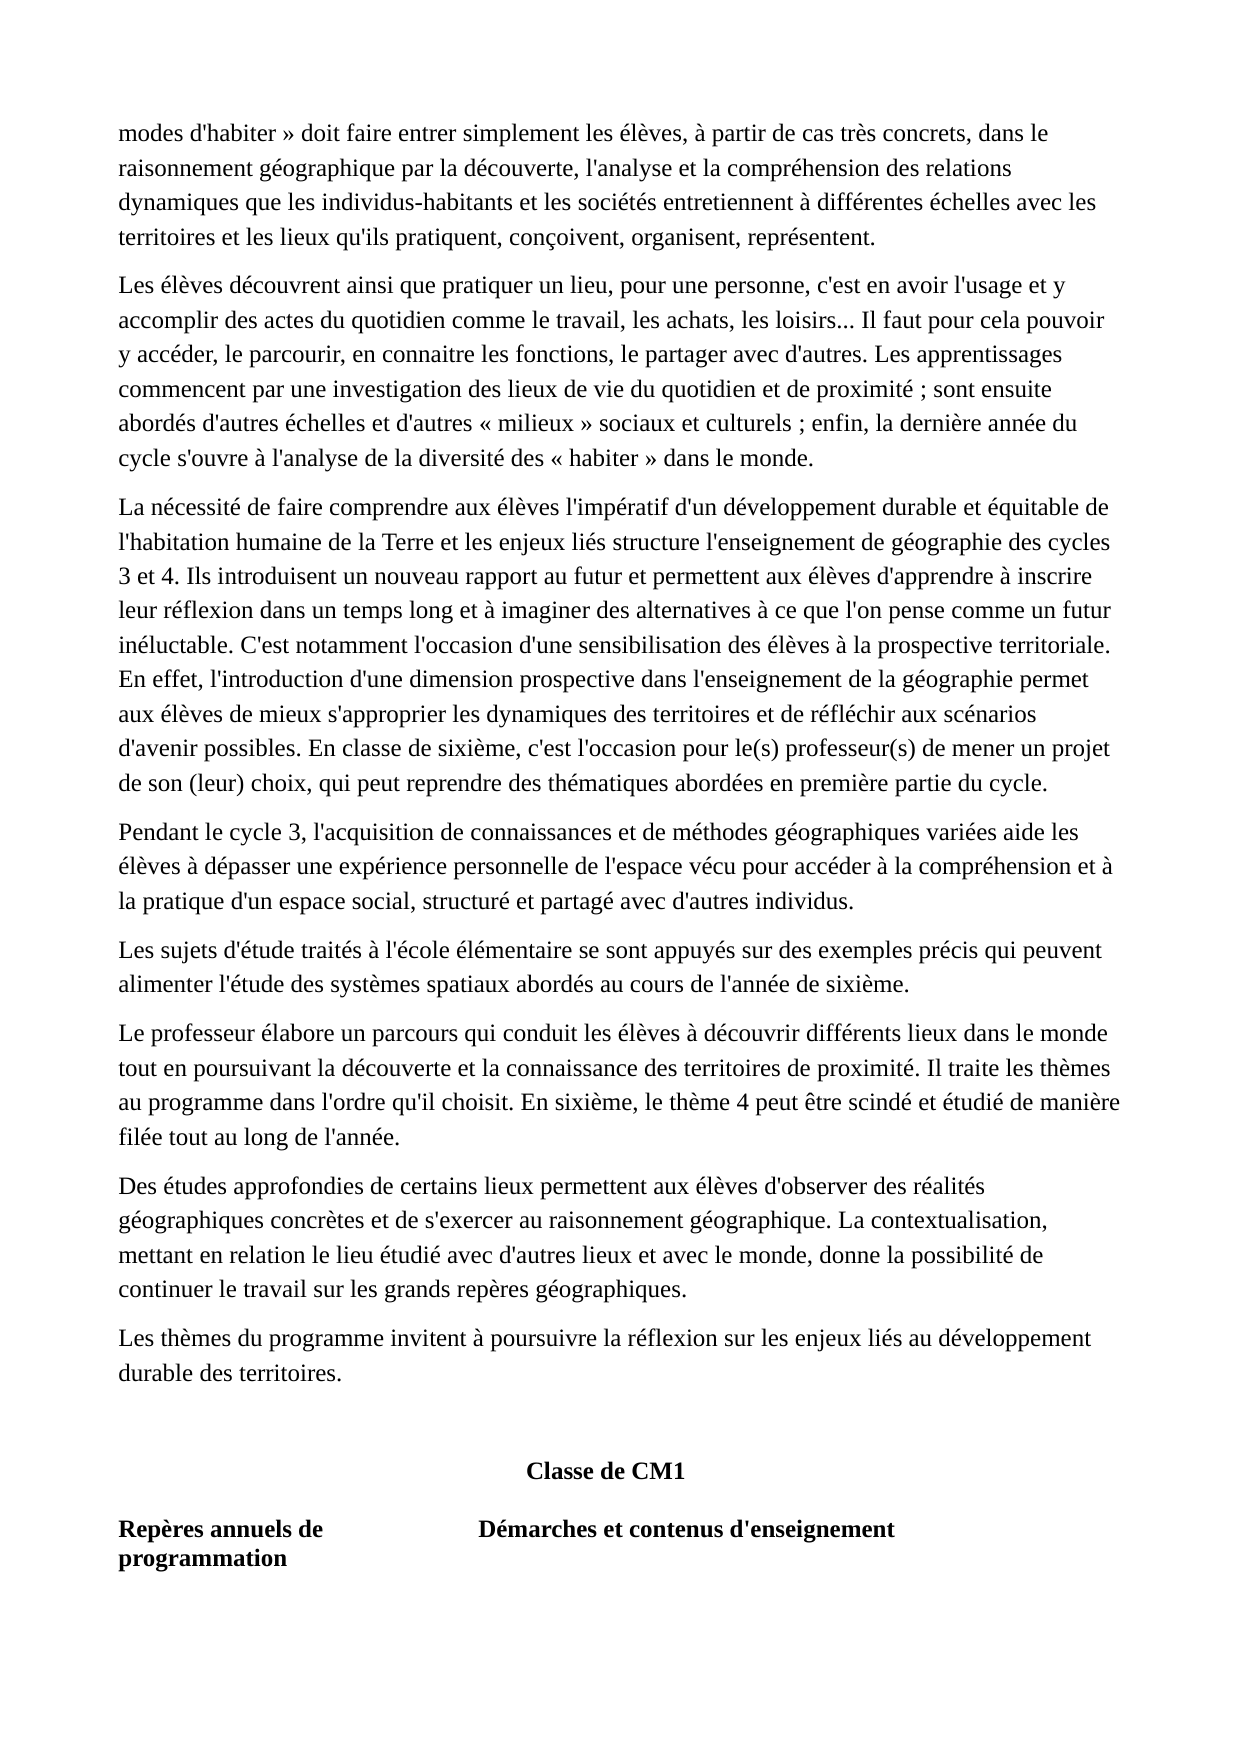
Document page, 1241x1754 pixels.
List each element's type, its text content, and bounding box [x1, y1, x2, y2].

text Les élèves découvrent ainsi que pratiquer un lieu, pour une personne, c'est en avoir l'usage et y accomplir des actes du quotidien comme le travail, les achats, les loisirs... Il faut pour cela pouvoir y accéder, le parcourir, en connaitre les fonctions, le partager avec d'autres. Les apprentissages commencent par une investigation des lieux de vie du quotidien et de proximité ; sont ensuite abordés d'autres échelles et d'autres « milieux » sociaux et culturels ; enfin, la dernière année du cycle s'ouvre à l'analyse de la diversité des « habiter » dans le monde. [118, 271, 1122, 472]
text Le professeur élabore un parcours qui conduit les élèves à découvrir différents lieux dans le monde tout en poursuivant la découverte et la connaissance des territoires de proximité. Il traite les thèmes au programme dans l'ordre qu'il choisit. En sixième, le thème 4 peut être scindé et étudié de manière filée tout au long de l'année. [118, 1018, 1122, 1151]
table_cell Démarches et contenus d'enseignement [478, 1514, 1093, 1601]
table_header Classe de CM1 [118, 1456, 1093, 1514]
text Des études approfondies de certains lieux permettent aux élèves d'observer des réalités géographiques concrètes et de s'exercer au raisonnement géographique. La contextualisation, mettant en relation le lieu étudié avec d'autres lieux et avec le monde, donne la possibilité de continuer le travail sur les grands repères géographiques. [118, 1171, 1122, 1303]
table_cell [118, 1601, 478, 1630]
table_cell [478, 1601, 1093, 1630]
text modes d'habiter » doit faire entrer simplement les élèves, à partir de cas très concrets, dans le raisonnement géographique par la découverte, l'analyse et la compréhension des relations dynamiques que les individus-habitants et les sociétés entretiennent à différentes échelles avec les territoires et les lieux qu'ils pratiquent, conçoivent, organisent, représentent. [118, 118, 1122, 250]
text Les sujets d'étude traités à l'école élémentaire se sont appuyés sur des exemples précis qui peuvent alimenter l'étude des systèmes spatiaux abordés au cours de l'année de sixième. [118, 935, 1122, 998]
table_cell Repères annuels de programmation [118, 1514, 478, 1601]
text La nécessité de faire comprendre aux élèves l'impératif d'un développement durable et équitable de l'habitation humaine de la Terre et les enjeux liés structure l'enseignement de géographie des cycles 3 et 4. Ils introduisent un nouveau rapport au futur et permettent aux élèves d'apprendre à inscrire leur réflexion dans un temps long et à imaginer des alternatives à ce que l'on pense comme un futur inéluctable. C'est notamment l'occasion d'une sensibilisation des élèves à la prospective territoriale. En effet, l'introduction d'une dimension prospective dans l'enseignement de la géographie permet aux élèves de mieux s'approprier les dynamiques des territoires et de réfléchir aux scénarios d'avenir possibles. En classe de sixième, c'est l'occasion pour le(s) professeur(s) de mener un projet de son (leur) choix, qui peut reprendre des thématiques abordées en première partie du cycle. [118, 492, 1122, 797]
text Pendant le cycle 3, l'acquisition de connaissances et de méthodes géographiques variées aide les élèves à dépasser une expérience personnelle de l'espace vécu pour accéder à la compréhension et à la pratique d'un espace social, structuré et partagé avec d'autres individus. [118, 817, 1122, 915]
text Les thèmes du programme invitent à poursuivre la réflexion sur les enjeux liés au développement durable des territoires. [118, 1323, 1122, 1387]
